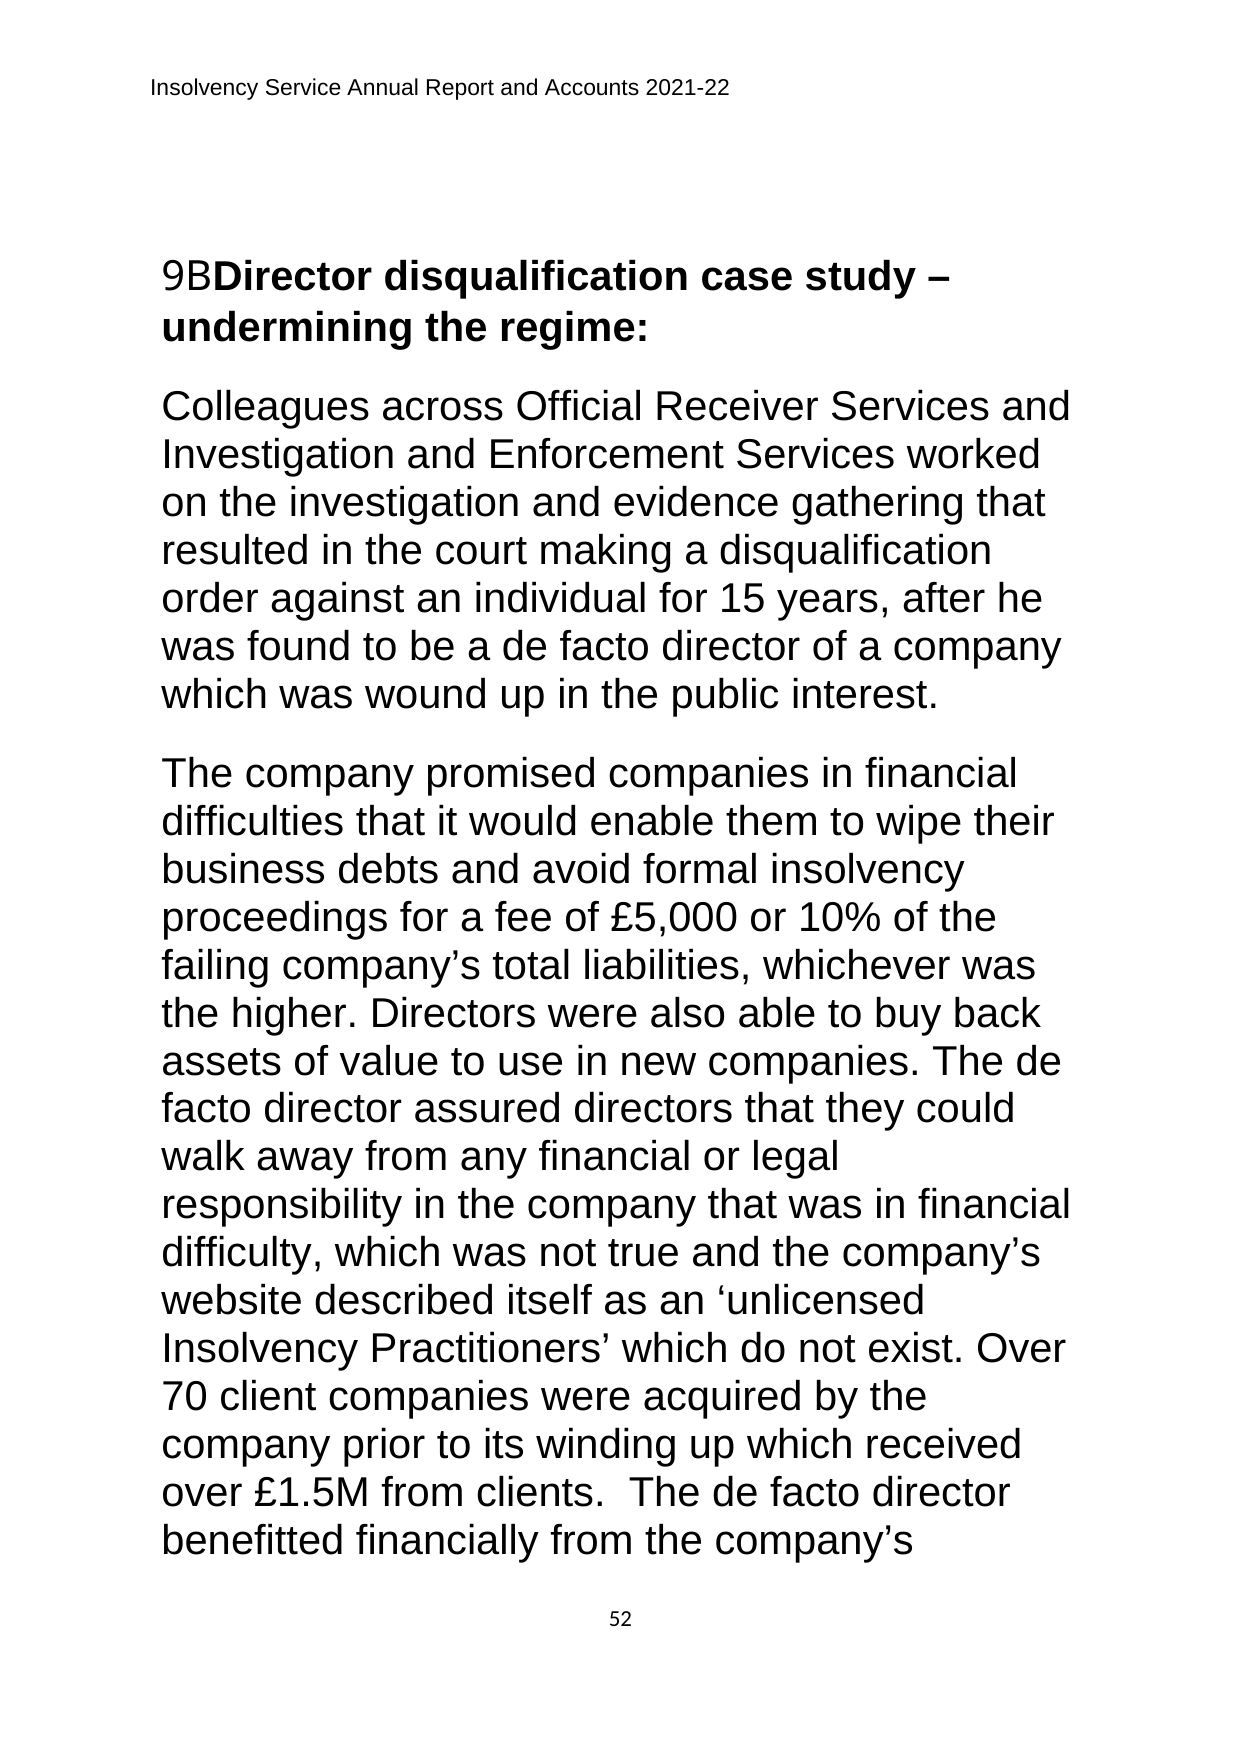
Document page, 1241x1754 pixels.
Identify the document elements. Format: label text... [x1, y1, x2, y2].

table_header 9BDirector disqualification case study – undermining the regime: Colleagues across Official Receiver Services and Investigation and Enforcement Services worked on the investigation and evidence gathering that resulted in the court making a disqualification order against an individual for 15 years, after he was found to be a de facto director of a company which was wound up in the public interest. The company promised companies in financial difficulties that it would enable them to wipe their business debts and avoid formal insolvency proceedings for a fee of £5,000 or 10% of the failing company’s total liabilities, whichever was the higher. Directors were also able to buy back assets of value to use in new companies. The de facto director assured directors that they could walk away from any financial or legal responsibility in the company that was in financial difficulty, which was not true and the company’s website described itself as an ‘unlicensed Insolvency Practitioners’ which do not exist. Over 70 client companies were acquired by the company prior to its winding up which received over £1.5M from clients. The de facto director benefitted financially from the company’s [150, 215, 1089, 1563]
